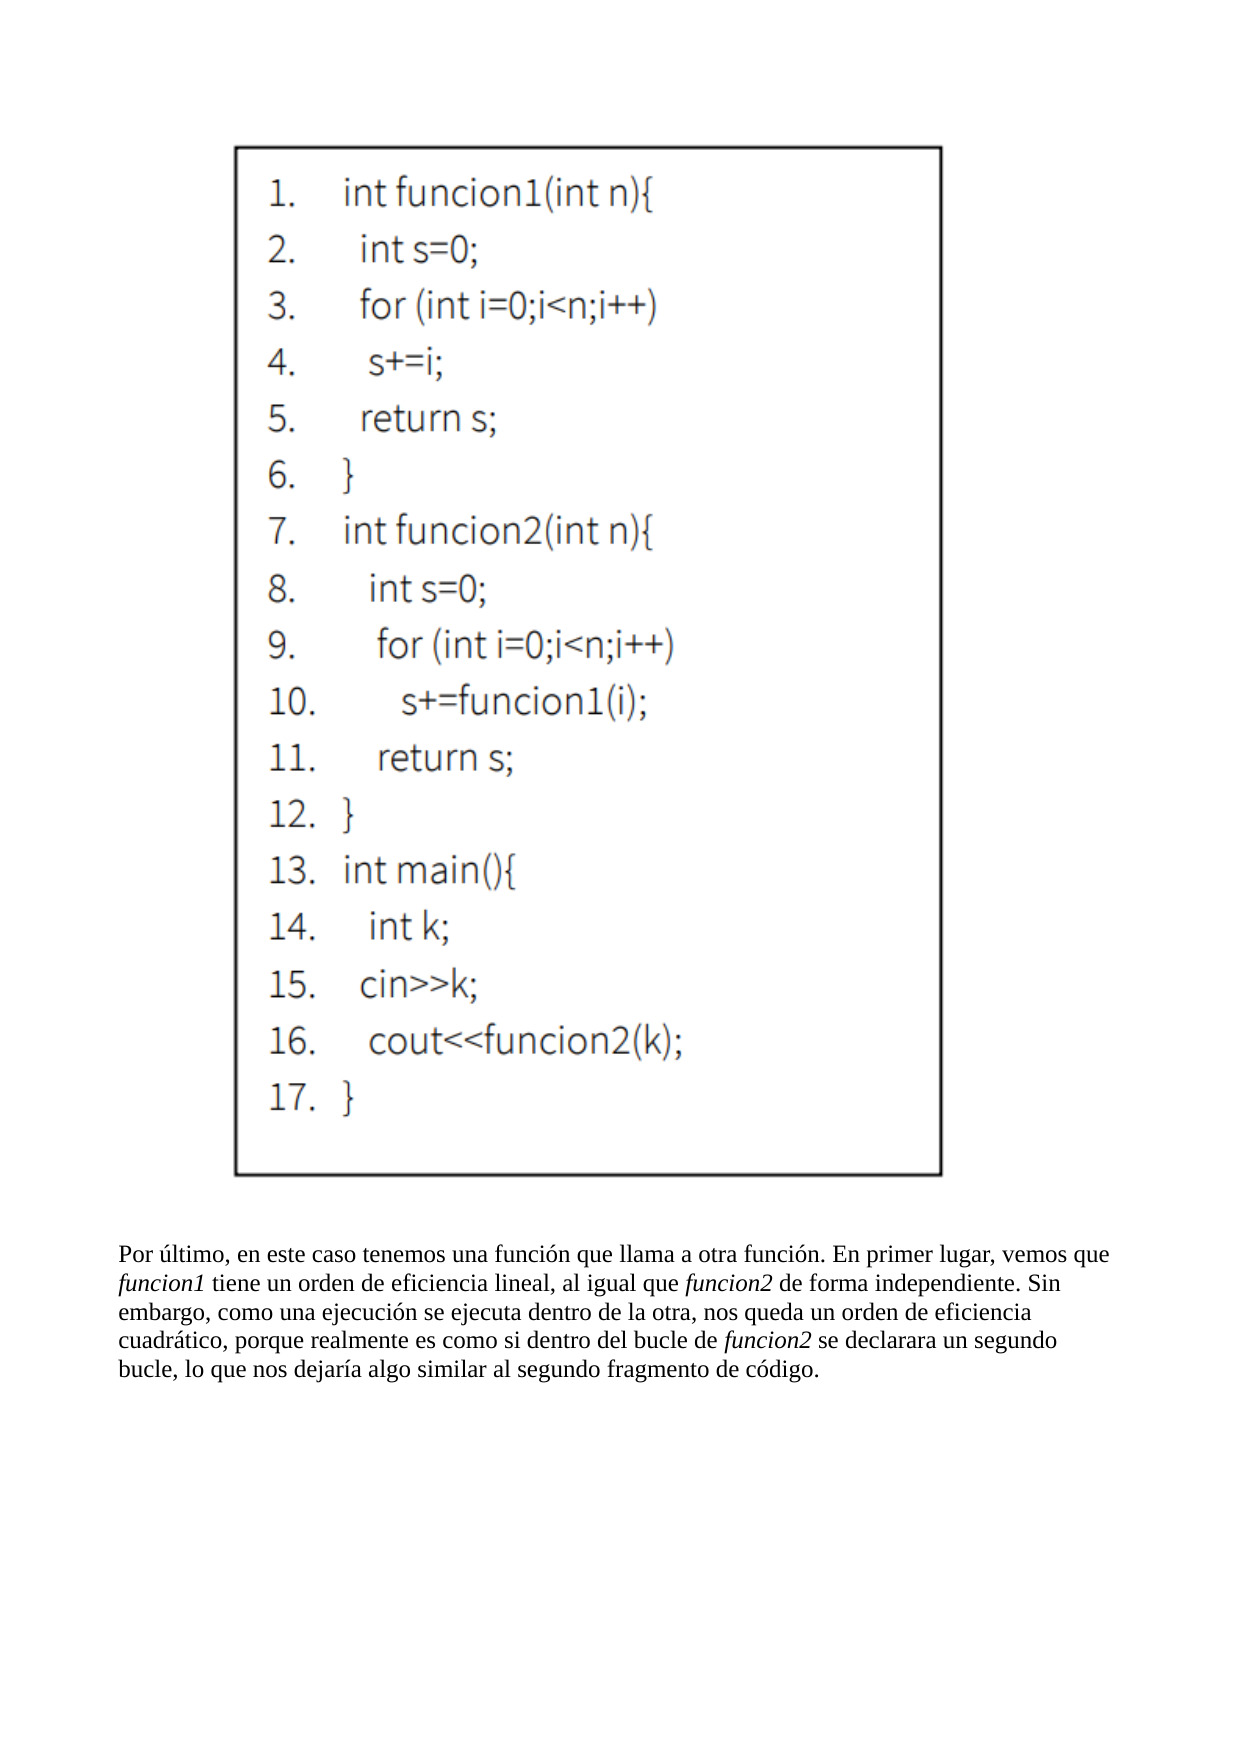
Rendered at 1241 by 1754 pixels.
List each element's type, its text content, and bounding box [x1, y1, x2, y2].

picture [215, 128, 955, 1190]
text Por último, en este caso tenemos una función que llama a otra función. En primer lugar, vemos que funcion1 tiene un orden de eficiencia lineal, al igual que funcion2 de forma independiente. Sin embargo, como una ejecución se ejecuta dentro de la otra, nos queda un orden de eficiencia cuadrático, porque realmente es como si dentro del bucle de funcion2 se declarara un segundo bucle, lo que nos dejaría algo similar al segundo fragmento de código. [118, 1239, 1122, 1383]
